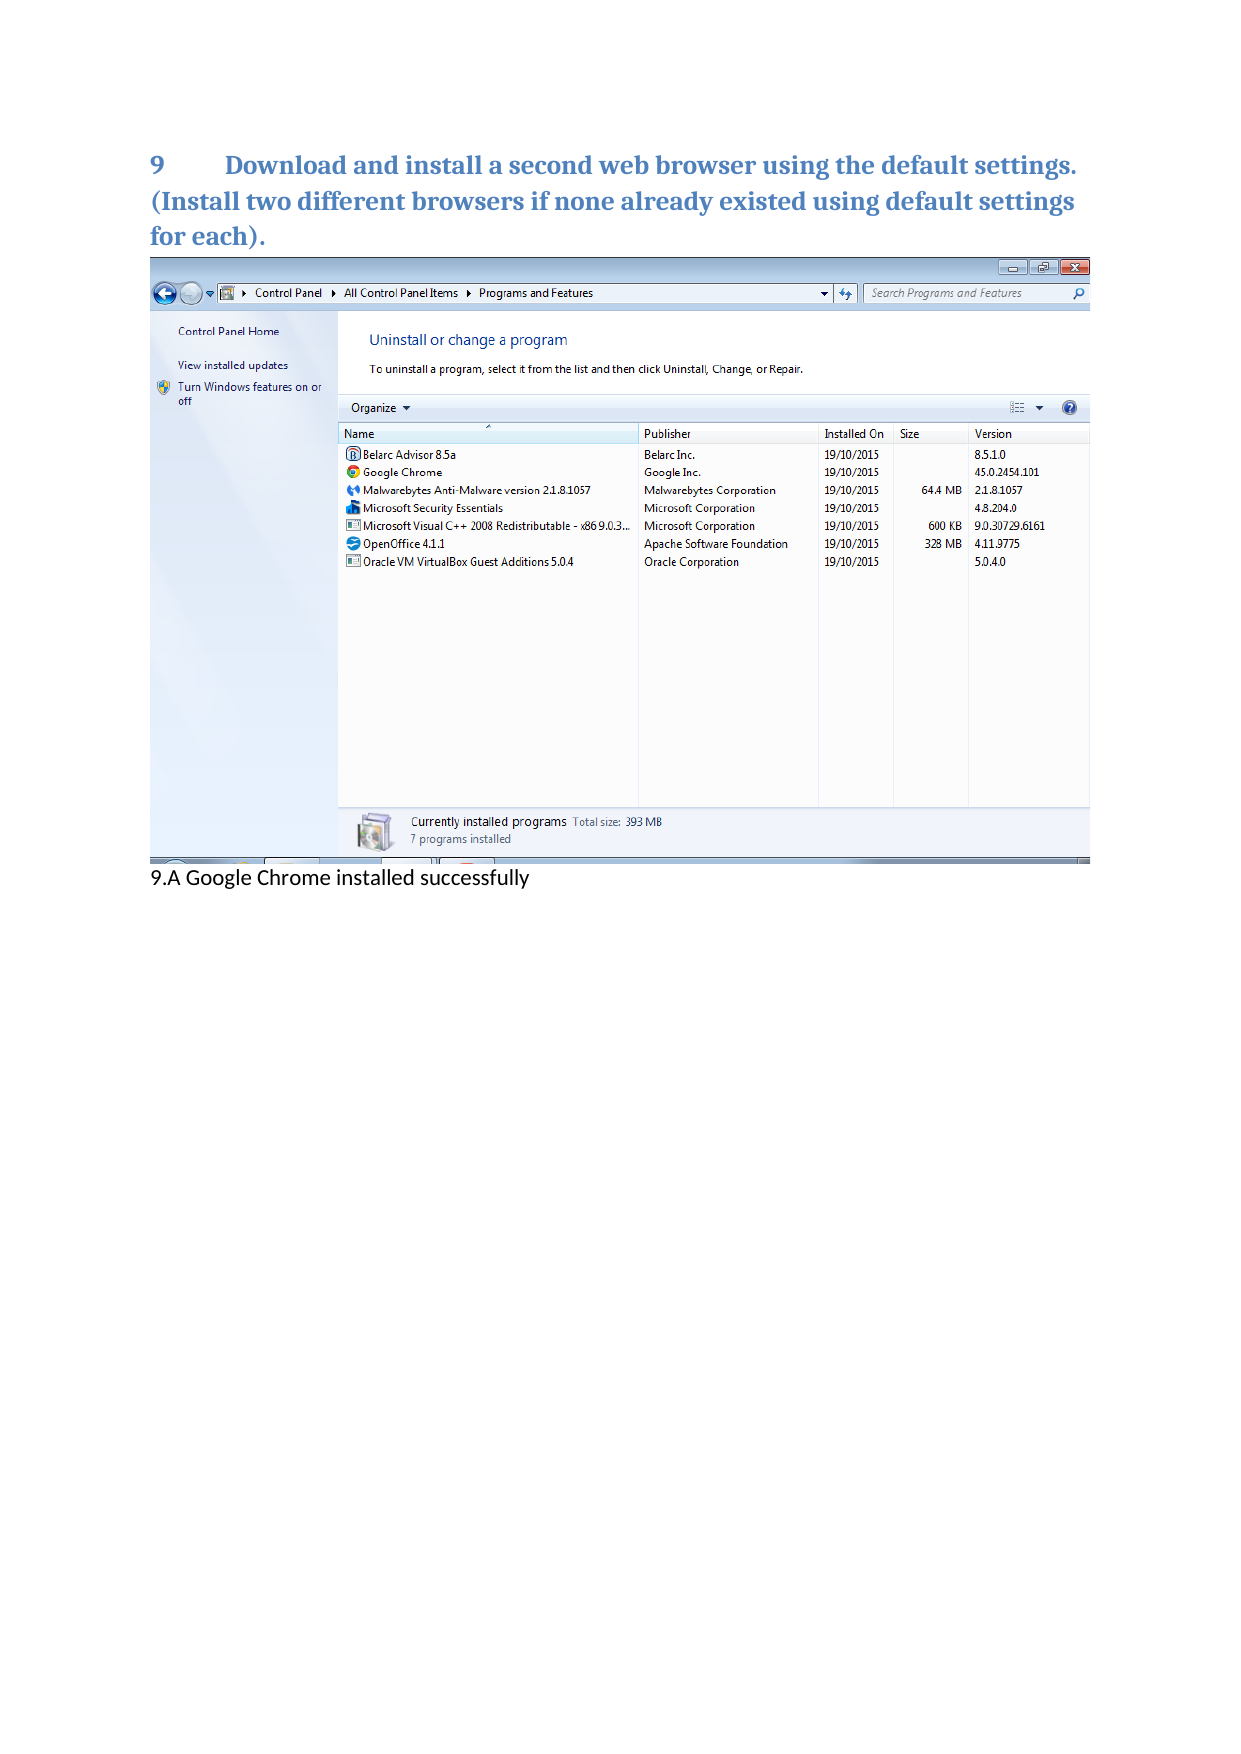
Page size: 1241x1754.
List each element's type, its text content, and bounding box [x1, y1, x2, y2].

subtitle 9 Download and install a second web browser using the default settings. (Install two different browsers if none already existed using default settings for each). [150, 150, 1090, 253]
text 9.A Google Chrome installed successfully [150, 864, 1090, 891]
